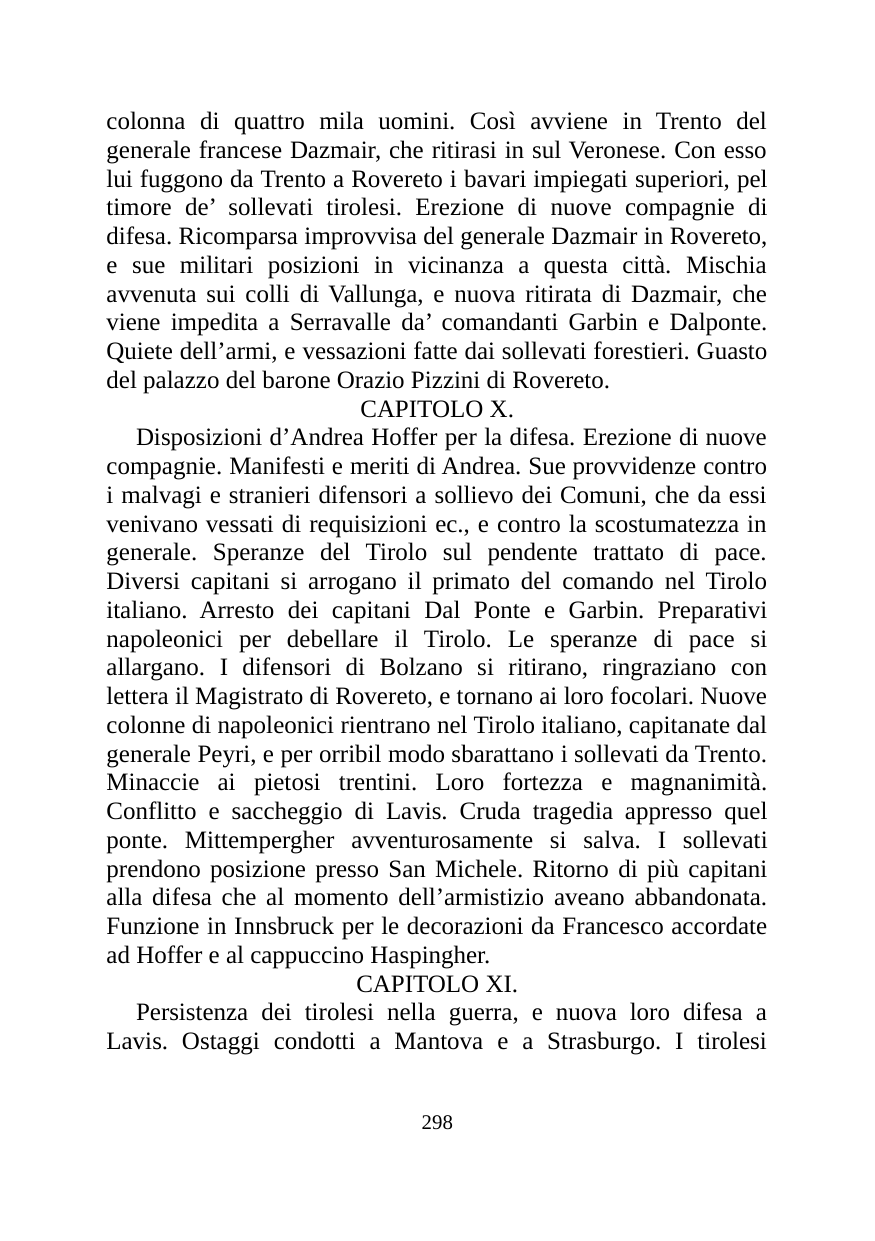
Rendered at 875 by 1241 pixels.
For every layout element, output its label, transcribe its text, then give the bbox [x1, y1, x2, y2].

text Persistenza dei tirolesi nella guerra, e nuova loro difesa a Lavis. Ostaggi condotti a Mantova e a Strasburgo. I tirolesi [106, 997, 768, 1055]
text CAPITOLO XI. [106, 969, 768, 997]
text CAPITOLO X. [106, 394, 768, 422]
text Disposizioni d’Andrea Hoffer per la difesa. Erezione di nuove compagnie. Manifesti e meriti di Andrea. Sue provvidenze contro i malvagi e stranieri difensori a sollievo dei Comuni, che da essi venivano vessati di requisizioni ec., e contro la scostumatezza in generale. Speranze del Tirolo sul pendente trattato di pace. Diversi capitani si arrogano il primato del comando nel Tirolo italiano. Arresto dei capitani Dal Ponte e Garbin. Preparativi napoleonici per debellare il Tirolo. Le speranze di pace si allargano. I difensori di Bolzano si ritirano, ringraziano con lettera il Magistrato di Rovereto, e tornano ai loro focolari. Nuove colonne di napoleonici rientrano nel Tirolo italiano, capitanate dal generale Peyri, e per orribil modo sbarattano i sollevati da Trento. Minaccie ai pietosi trentini. Loro fortezza e magnanimità. Conflitto e saccheggio di Lavis. Cruda tragedia appresso quel ponte. Mittempergher avventurosamente si salva. I sollevati prendono posizione presso San Michele. Ritorno di più capitani alla difesa che al momento dell’armistizio aveano abbandonata. Funzione in Innsbruck per le decorazioni da Francesco accordate ad Hoffer e al cappuccino Haspingher. [106, 422, 768, 969]
text colonna di quattro mila uomini. Così avviene in Trento del generale francese Dazmair, che ritirasi in sul Veronese. Con esso lui fuggono da Trento a Rovereto i bavari impiegati superiori, pel timore de’ sollevati tirolesi. Erezione di nuove compagnie di difesa. Ricomparsa improvvisa del generale Dazmair in Rovereto, e sue militari posizioni in vicinanza a questa città. Mischia avvenuta sui colli di Vallunga, e nuova ritirata di Dazmair, che viene impedita a Serravalle da’ comandanti Garbin e Dalponte. Quiete dell’armi, e vessazioni fatte dai sollevati forestieri. Guasto del palazzo del barone Orazio Pizzini di Rovereto. [106, 106, 768, 394]
